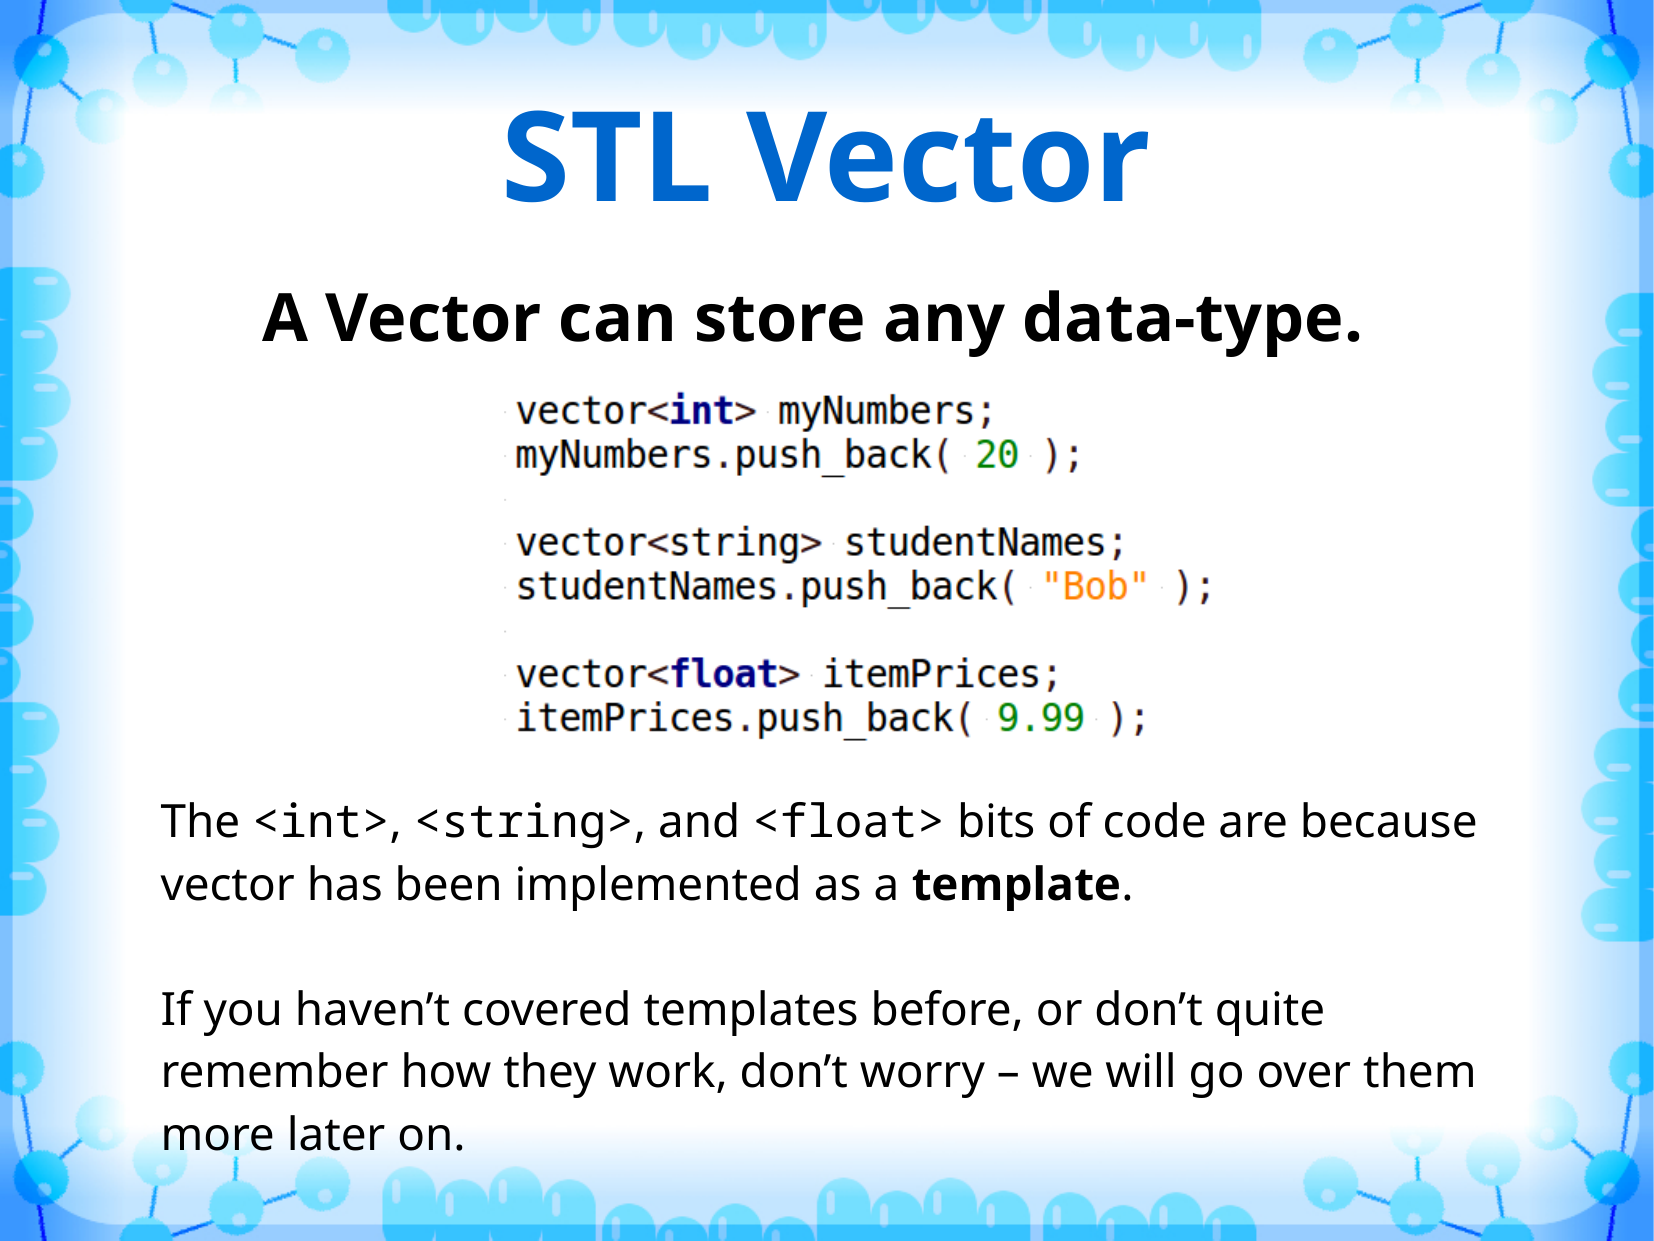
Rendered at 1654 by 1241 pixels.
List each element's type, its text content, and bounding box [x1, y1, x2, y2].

text_box A Vector can store any data-type. [135, 270, 1492, 537]
title STL Vector [82, 49, 1571, 257]
text_box The <int>, <string>, and <float> bits of code are because vector has been implemented as a template. If you haven’t covered templates before, or don’t quite remember how they work, don’t worry – we will go over them more later on. [160, 788, 1545, 1131]
picture [0, 0, 1654, 1241]
